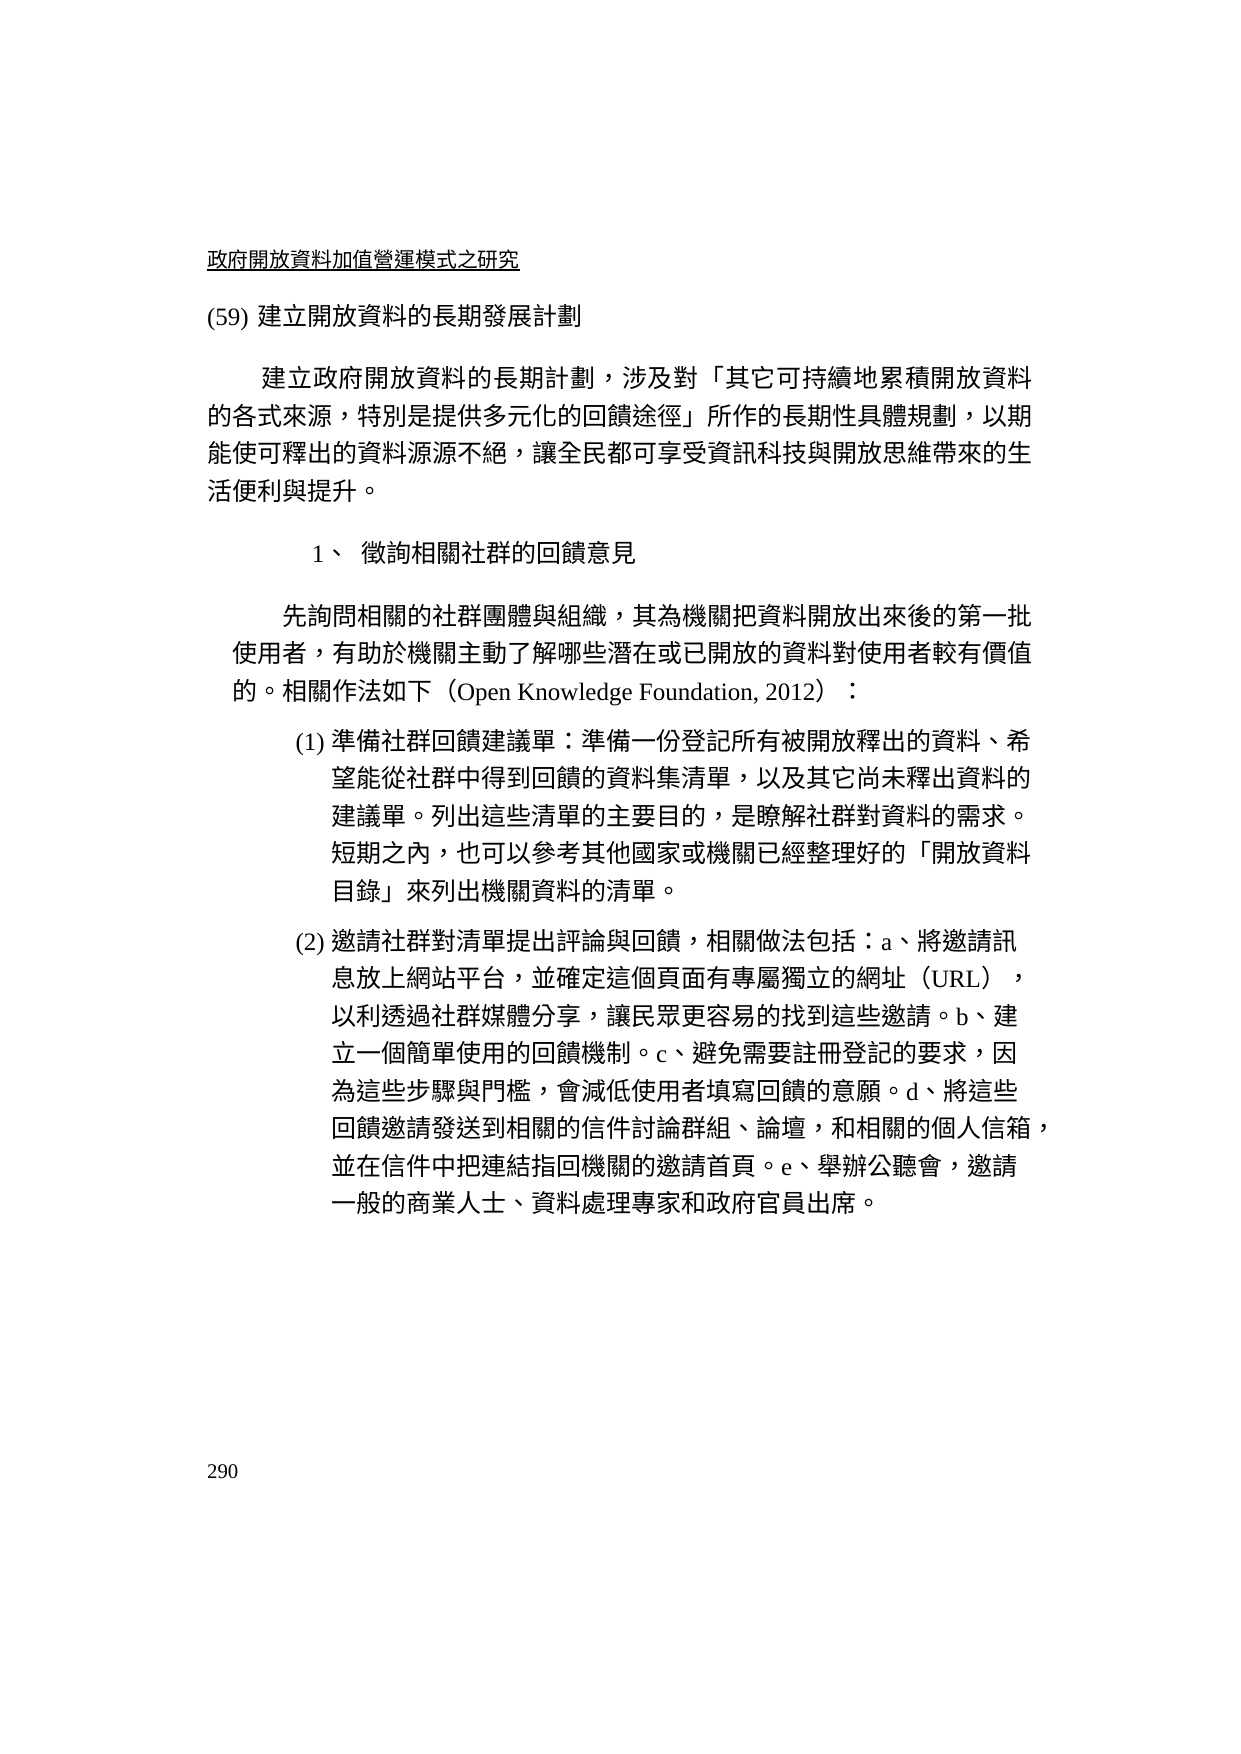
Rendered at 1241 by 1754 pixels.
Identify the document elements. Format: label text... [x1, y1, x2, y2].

text 先詢問相關的社群團體與組織，其為機關把資料開放出來後的第一批使用者，有助於機關主動了解哪些潛在或已開放的資料對使用者較有價值的。相關作法如下（Open Knowledge Foundation, 2012）： [232, 595, 1033, 708]
text 建立政府開放資料的長期計劃，涉及對「其它可持續地累積開放資料的各式來源，特別是提供多元化的回饋途徑」所作的長期性具體規劃，以期能使可釋出的資料源源不絕，讓全民都可享受資訊科技與開放思維帶來的生活便利與提升。 [207, 358, 1033, 508]
list 徵詢相關社群的回饋意見 [257, 533, 1033, 570]
list 邀請社群對清單提出評論與回饋，相關做法包括：a、將邀請訊息放上網站平台，並確定這個頁面有專屬獨立的網址（URL），以利透過社群媒體分享，讓民眾更容易的找到這些邀請。b、建立一個簡單使用的回饋機制。c、避免需要註冊登記的要求，因為這些步驟與門檻，會減低使用者填寫回饋的意願。d、將這些回饋邀請發送到相關的信件討論群組、論壇，和相關的個人信箱，並在信件中把連結指回機關的邀請首頁。e、舉辦公聽會，邀請一般的商業人士、資料處理專家和政府官員出席。 [295, 920, 1033, 1220]
list 準備社群回饋建議單：準備一份登記所有被開放釋出的資料、希望能從社群中得到回饋的資料集清單，以及其它尚未釋出資料的建議單。列出這些清單的主要目的，是瞭解社群對資料的需求。短期之內，也可以參考其他國家或機關已經整理好的「開放資料目錄」來列出機關資料的清單。 [295, 720, 1033, 908]
list 建立開放資料的長期發展計劃 [207, 295, 1033, 333]
